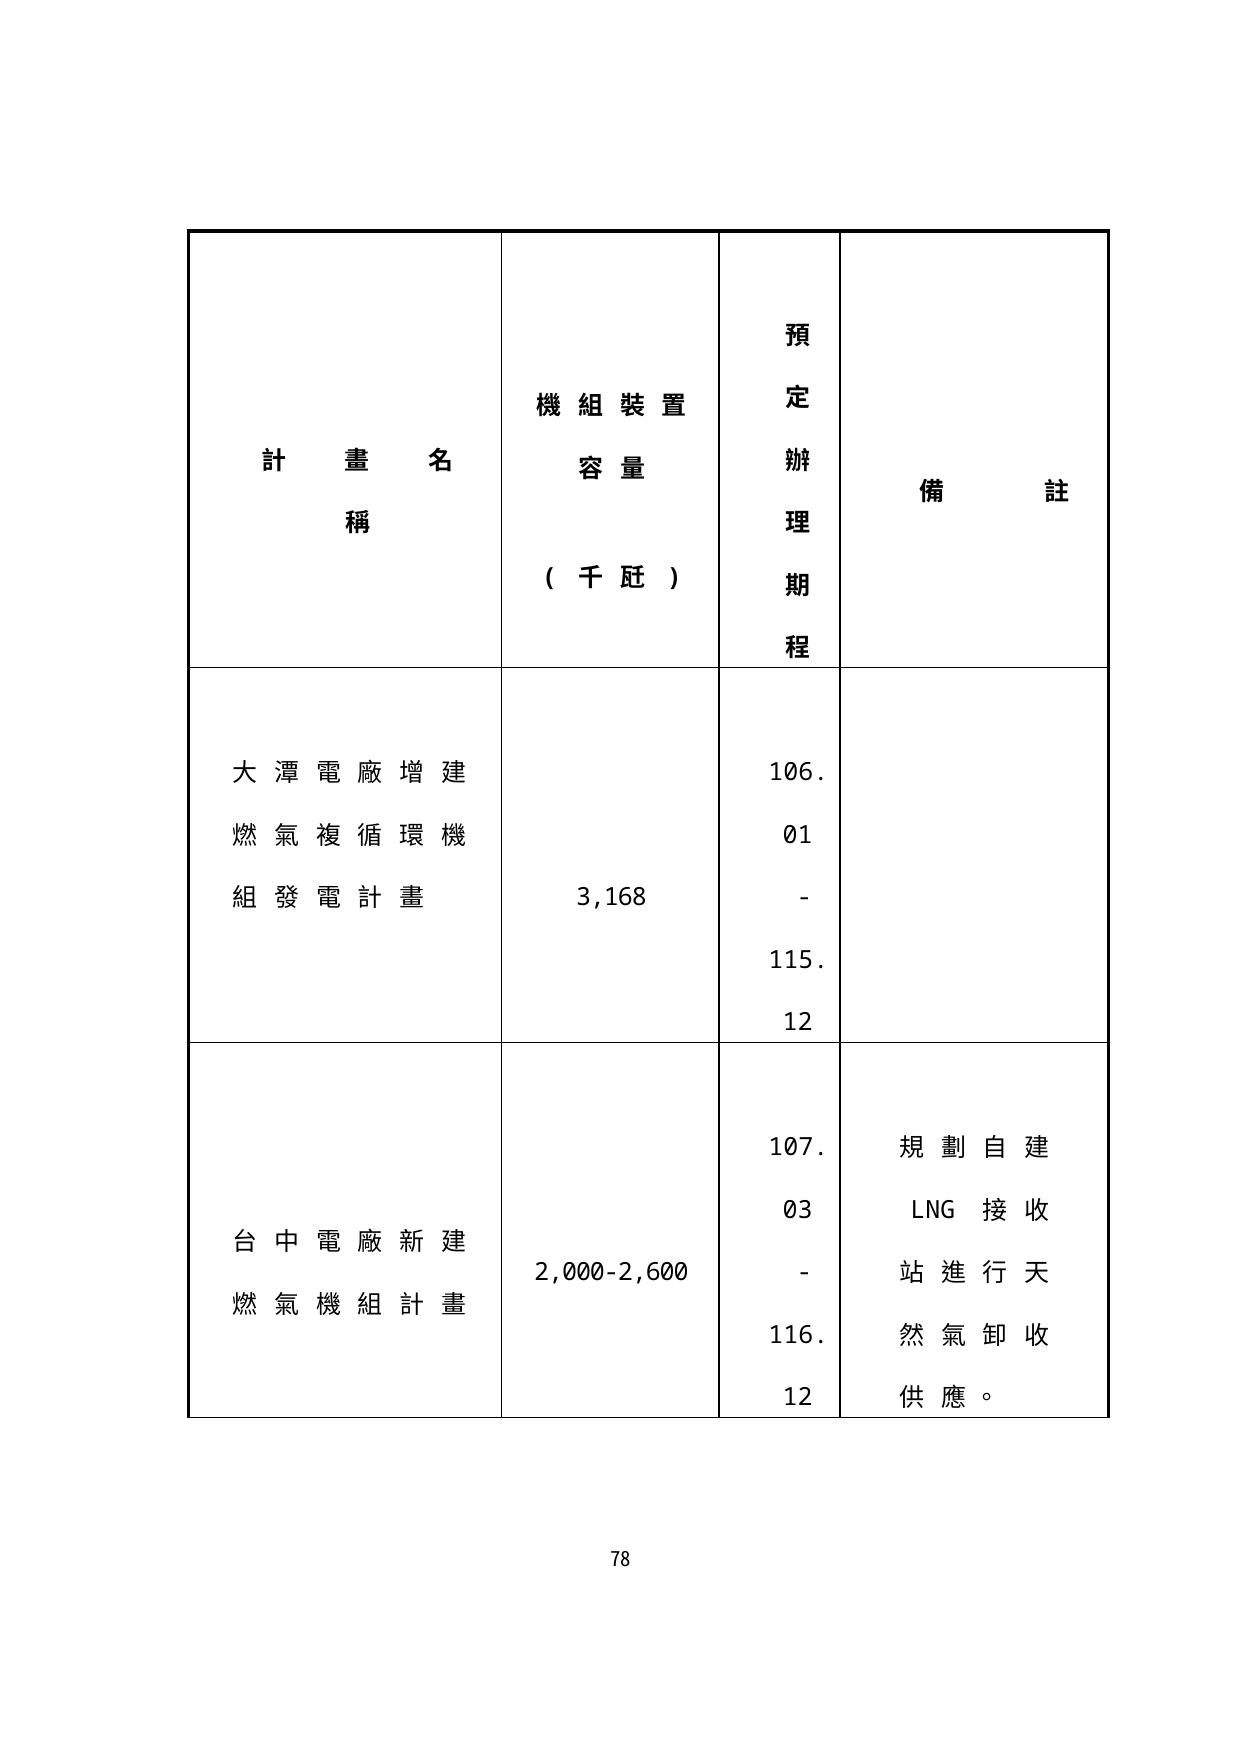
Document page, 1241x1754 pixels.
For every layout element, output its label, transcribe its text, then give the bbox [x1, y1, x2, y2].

table_cell 規劃自建LNG接收站進行天然氣卸收供應。 [841, 1043, 1107, 1417]
table_cell 106.01 -115.12 [720, 668, 839, 1042]
table_cell [841, 668, 1107, 1042]
table_header 預定辦理期程 [720, 233, 839, 667]
table_header 備 註 [841, 233, 1107, 667]
table_cell 大潭電廠增建燃氣複循環機組發電計畫 [190, 668, 501, 1042]
table_cell 台中電廠新建燃氣機組計畫 [190, 1043, 501, 1417]
table_cell 3,168 [502, 668, 718, 1042]
table_header 計 畫 名 稱 [190, 233, 501, 667]
table_cell 107.03 -116.12 [720, 1043, 839, 1417]
table_header 機組裝置容量 (千瓩) [502, 233, 718, 667]
table_cell 2,000-2,600 [502, 1043, 718, 1417]
